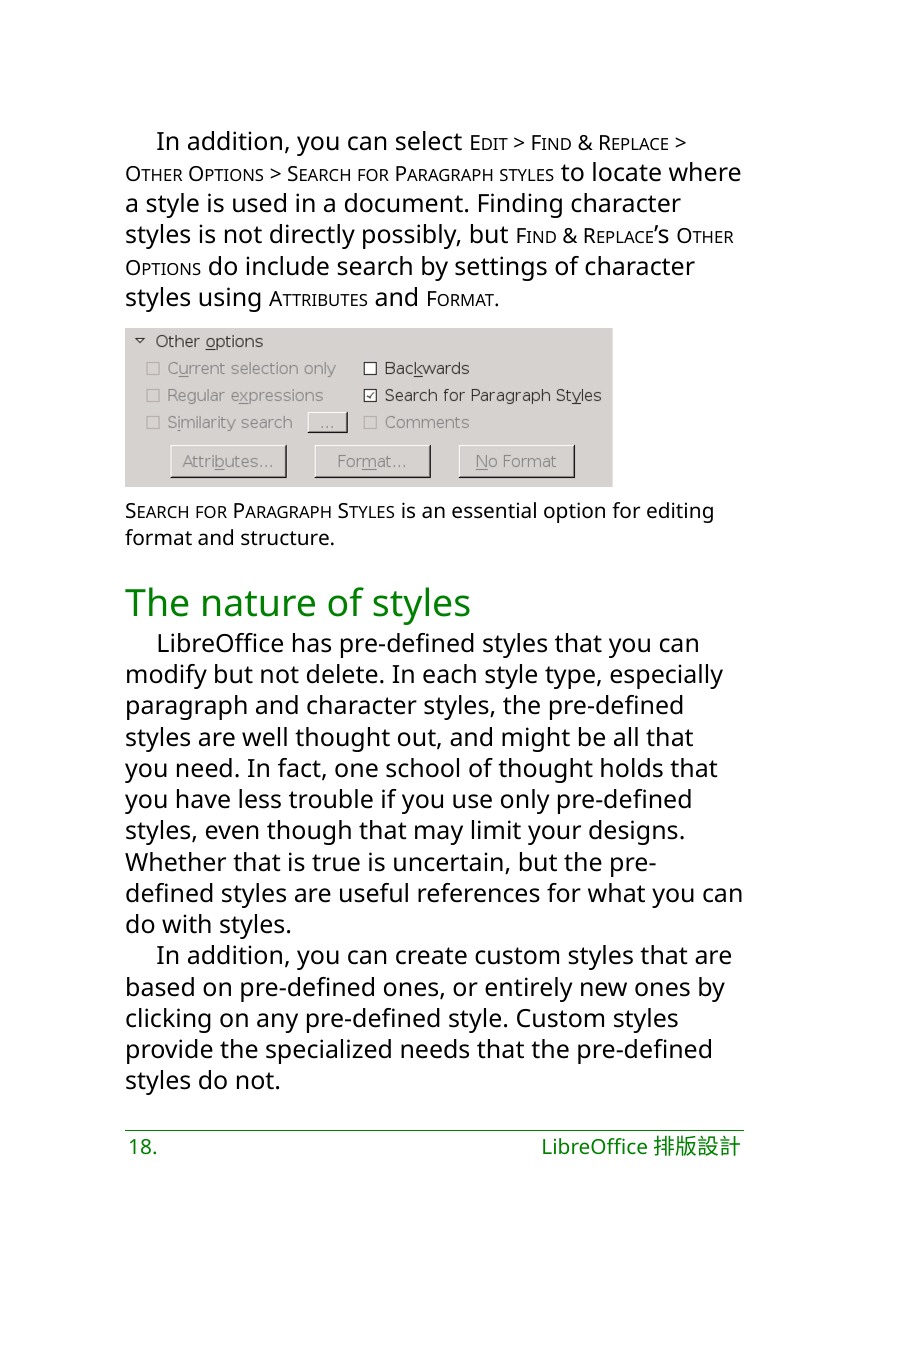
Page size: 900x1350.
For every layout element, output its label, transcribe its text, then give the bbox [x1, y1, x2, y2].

subtitle The nature of styles [125, 576, 744, 627]
text In addition, you can create custom styles that are based on pre-defined ones, or entirely new ones by clicking on any pre-defined style. Custom styles provide the specialized needs that the pre-defined styles do not. [125, 940, 744, 1096]
table_header [125, 328, 744, 489]
picture [125, 328, 613, 487]
text LibreOffice has pre-defined styles that you can modify but not delete. In each style type, especially paragraph and character styles, the pre-defined styles are well thought out, and might be all that you need. In fact, one school of thought holds that you have less trouble if you use only pre-defined styles, even though that may limit your designs. Whether that is true is uncertain, but the pre-defined styles are useful references for what you can do with styles. [125, 627, 744, 940]
table_cell Search for Paragraph Styles is an essential option for editing format and structure. [125, 489, 744, 551]
text In addition, you can select Edit > Find & Replace > Other Options > Search for Paragraph styles to locate where a style is used in a document. Finding character styles is not directly possibly, but Find & Replace’s Other Options do include search by settings of character styles using Attributes and Format. [125, 125, 744, 312]
